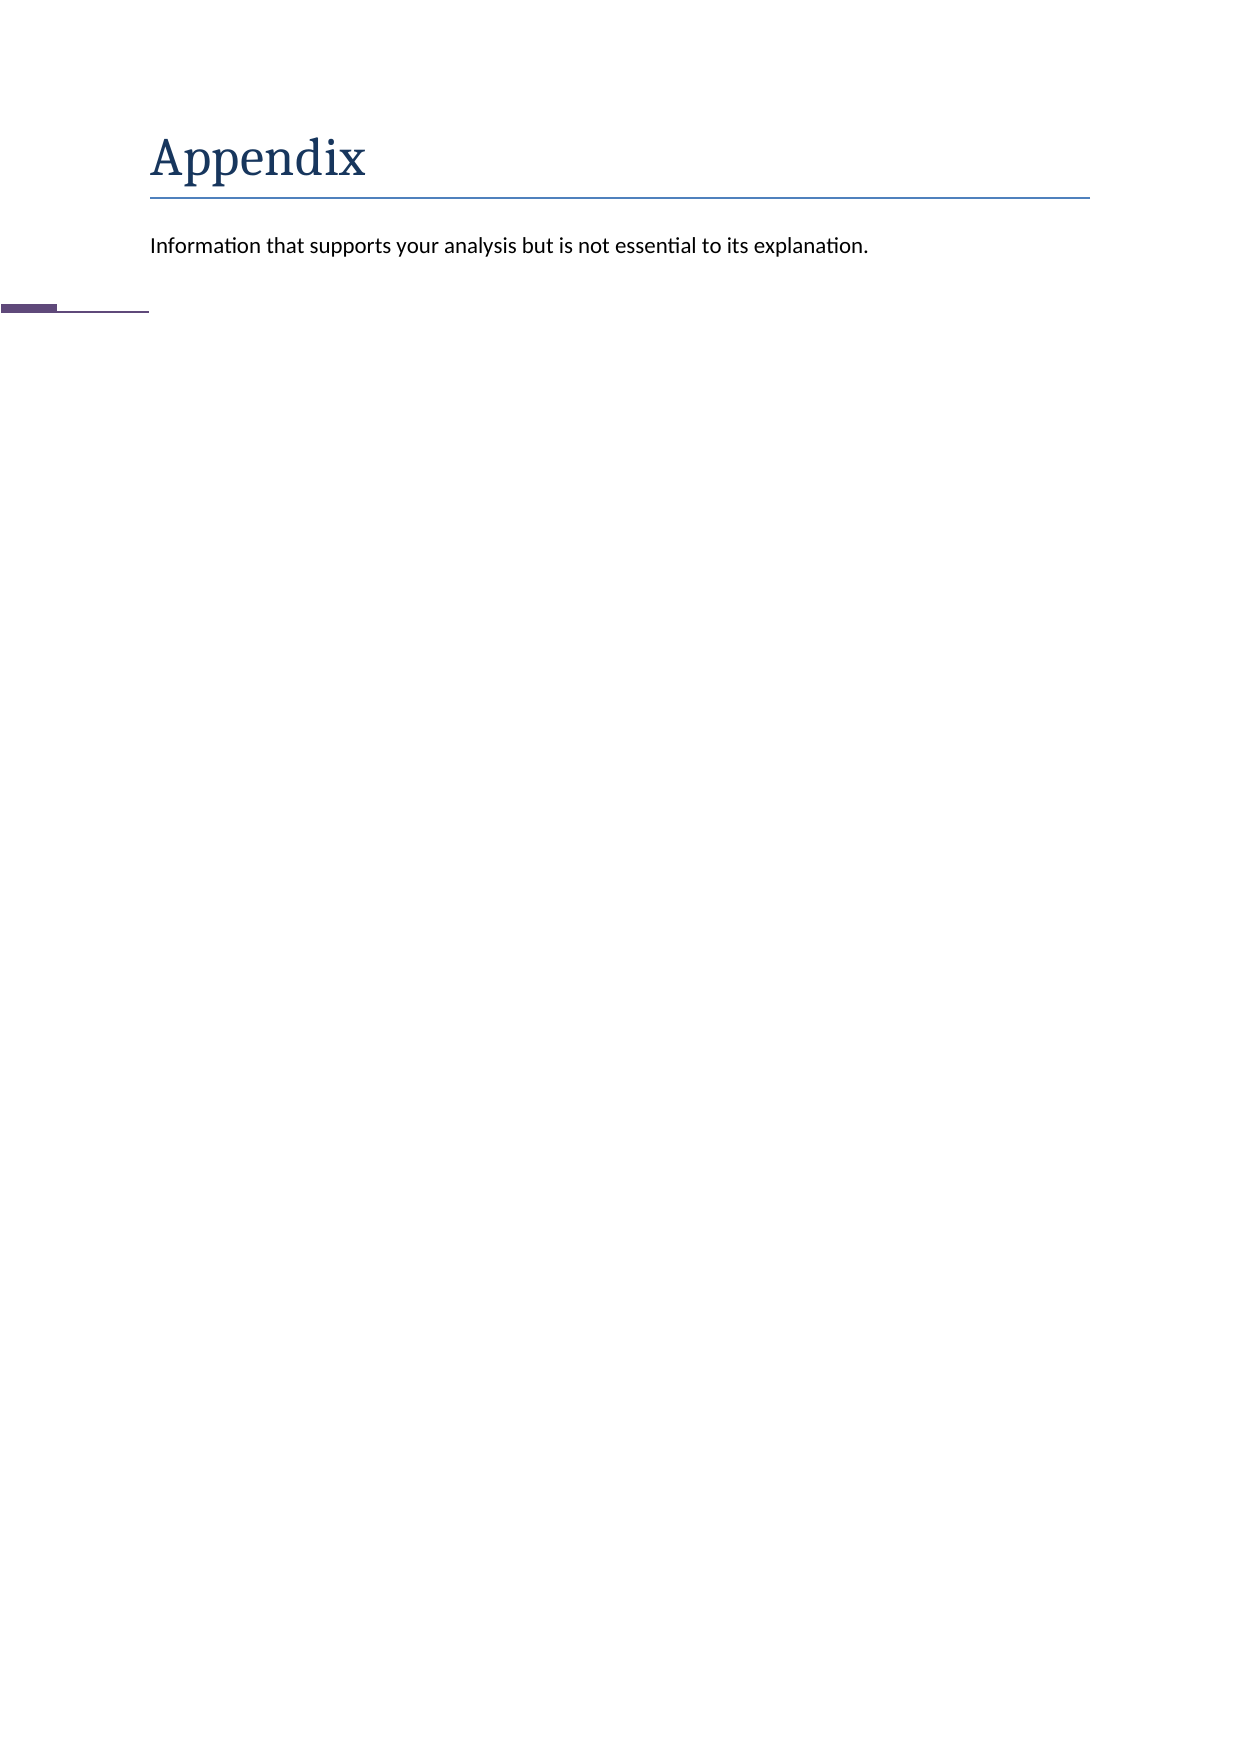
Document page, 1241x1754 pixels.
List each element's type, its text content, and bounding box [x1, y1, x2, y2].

title Appendix [150, 127, 1090, 197]
text Information that supports your analysis but is not essential to its explanation. [150, 231, 1090, 259]
